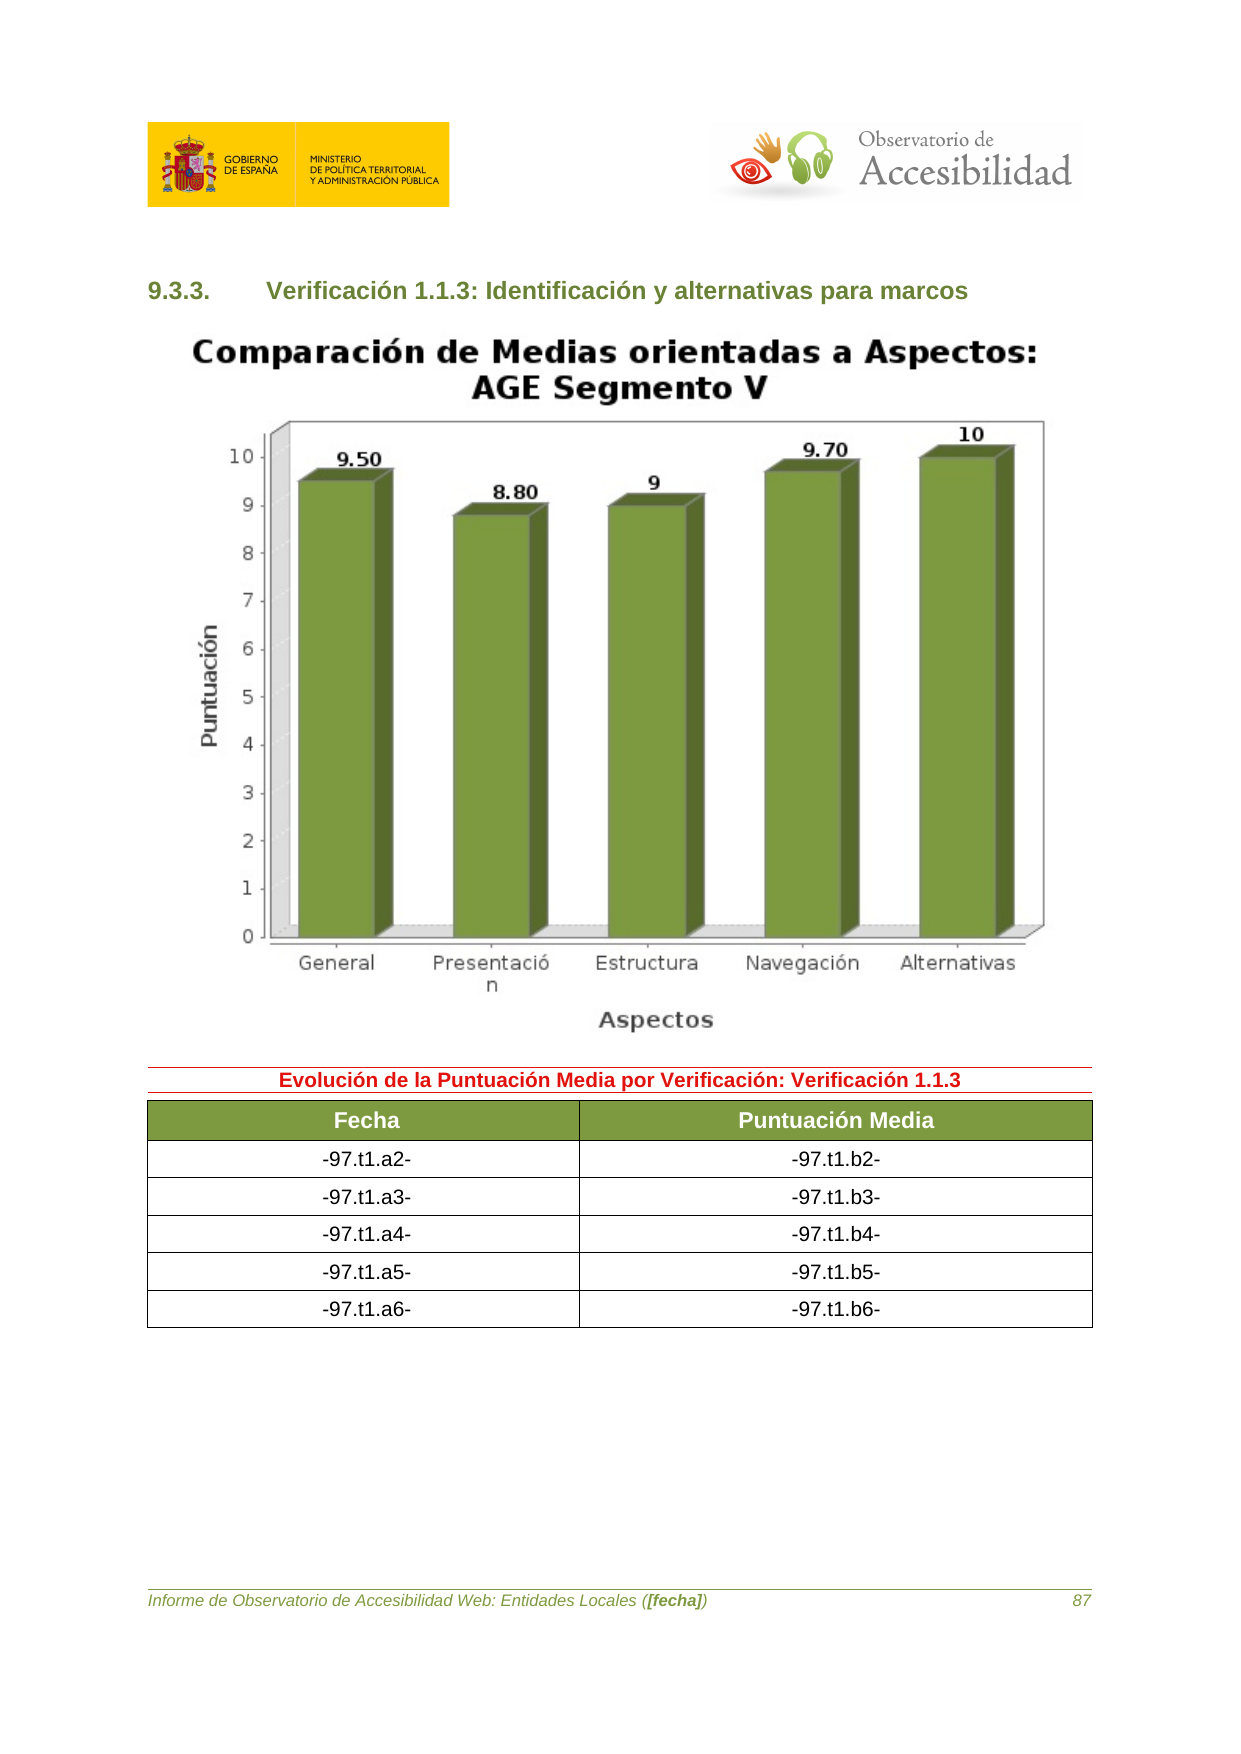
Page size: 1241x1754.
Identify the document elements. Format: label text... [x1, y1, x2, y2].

table_cell -97.t1.b5- [580, 1253, 1092, 1290]
table_cell -97.t1.b2- [580, 1141, 1092, 1177]
list Verificación 1.1.3: Identificación y alternativas para marcos [148, 276, 1092, 304]
table_header Fecha [148, 1101, 579, 1140]
table_cell -97.t1.b6- [580, 1291, 1092, 1327]
table_cell -97.t1.a3- [148, 1178, 579, 1215]
table_cell -97.t1.a6- [148, 1291, 579, 1327]
table_cell -97.t1.a5- [148, 1253, 579, 1290]
table_cell -97.t1.b3- [580, 1178, 1092, 1215]
table_cell -97.t1.a2- [148, 1141, 579, 1177]
table_header Puntuación Media [580, 1101, 1092, 1140]
text Evolución de la Puntuación Media por Verificación: Verificación 1.1.3 [148, 1068, 1092, 1092]
table_cell -97.t1.a4- [148, 1216, 579, 1252]
table_cell -97.t1.b4- [580, 1216, 1092, 1252]
